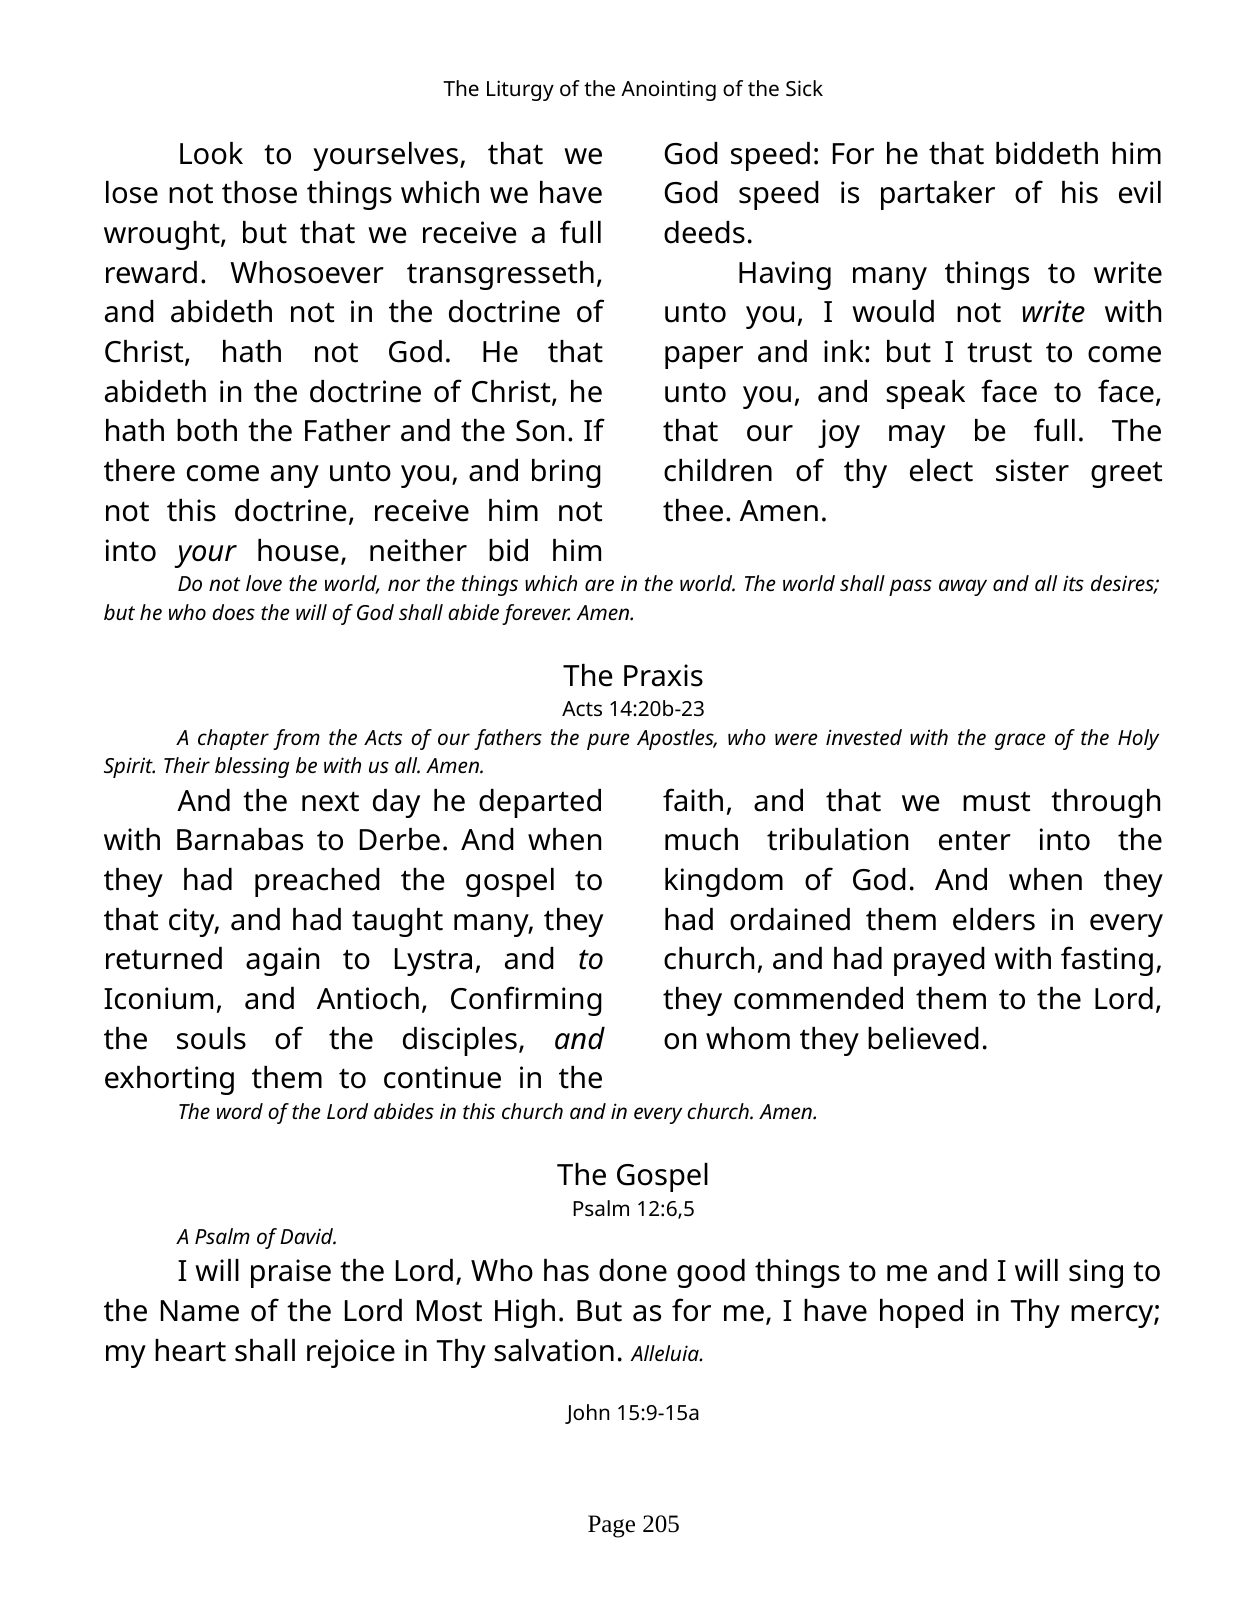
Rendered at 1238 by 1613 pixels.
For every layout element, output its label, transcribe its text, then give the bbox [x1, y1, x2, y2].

text I will praise the Lord, Who has done good things to me and I will sing to the Name of the Lord Most High. But as for me, I have hoped in Thy mercy; my heart shall rejoice in Thy salvation. Alleluia. [103, 1251, 1163, 1370]
text Acts 14:20b-23 [103, 694, 1163, 723]
text A chapter from the Acts of our fathers the pure Apostles, who were invested with the grace of the Holy Spirit. Their blessing be with us all. Amen. [103, 723, 1163, 780]
text A Psalm of David. [103, 1222, 1163, 1251]
text Psalm 12:6,5 [103, 1194, 1163, 1222]
text The Gospel [103, 1154, 1163, 1194]
text The Liturgy of the Anointing of the Sick [102, 74, 1165, 102]
text John 15:9-15a [103, 1398, 1163, 1427]
text Look to yourselves, that we lose not those things which we have wrought, but that we receive a full reward. Whosoever transgresseth, and abideth not in the doctrine of Christ, hath not God. He that abideth in the doctrine of Christ, he hath both the Father and the Son. If there come any unto you, and bring not this doctrine, receive him not into your house, neither bid him [103, 133, 604, 569]
text The word of the Lord abides in this church and in every church. Amen. [103, 1097, 1163, 1126]
text The Praxis [103, 655, 1163, 694]
text Having many things to write unto you, I would not write with paper and ink: but I trust to come unto you, and speak face to face, that our joy may be full. The children of thy elect sister greet thee. Amen. [663, 252, 1163, 530]
text faith, and that we must through much tribulation enter into the kingdom of God. And when they had ordained them elders in every church, and had prayed with fasting, they commended them to the Lord, on whom they believed. [663, 780, 1163, 1058]
text And the next day he departed with Barnabas to Derbe. And when they had preached the gospel to that city, and had taught many, they returned again to Lystra, and to Iconium, and Antioch, Confirming the souls of the disciples, and exhorting them to continue in the [103, 780, 604, 1097]
text God speed: For he that biddeth him God speed is partaker of his evil deeds. [663, 133, 1163, 252]
text Do not love the world, nor the things which are in the world. The world shall pass away and all its desires; but he who does the will of God shall abide forever. Amen. [103, 569, 1163, 626]
